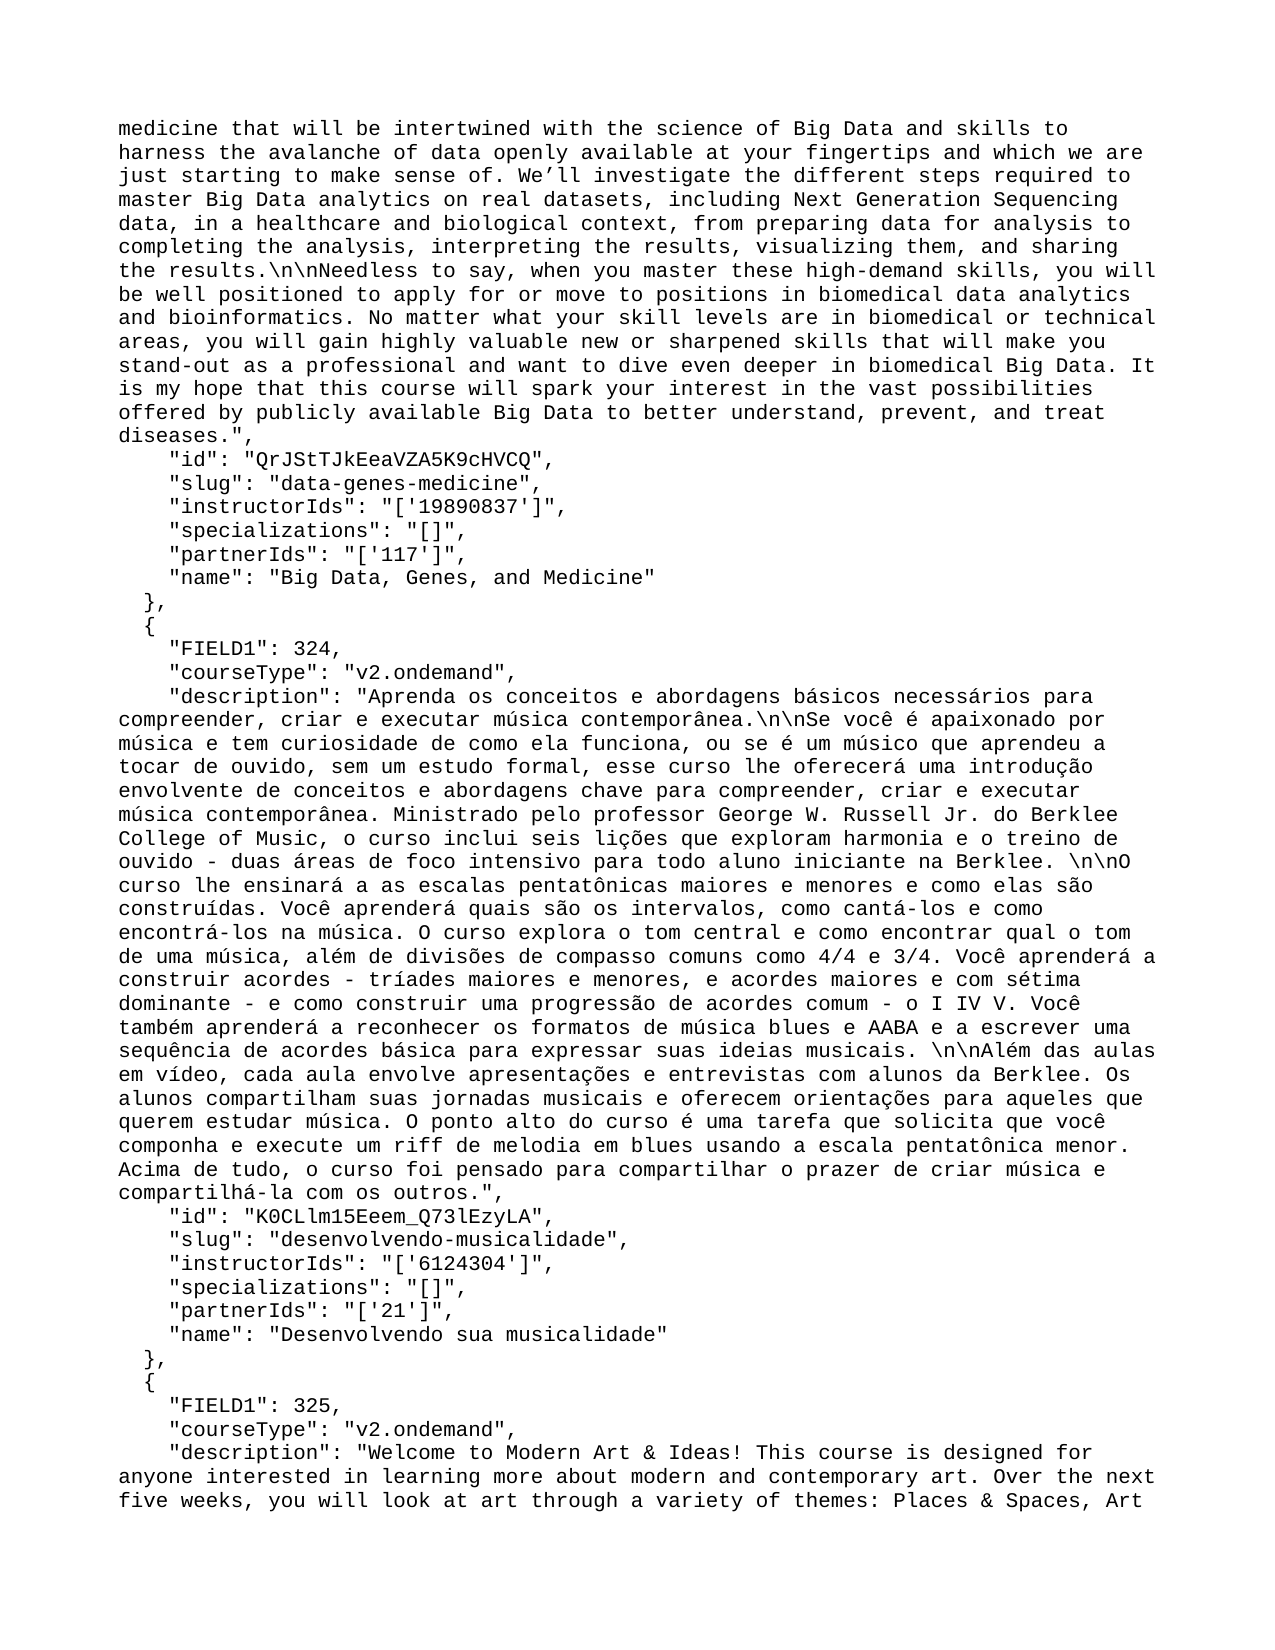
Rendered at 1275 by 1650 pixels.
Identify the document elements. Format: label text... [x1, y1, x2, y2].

text }, [118, 591, 1157, 615]
text "name": "Desenvolvendo sua musicalidade" [118, 1324, 1157, 1348]
text "courseType": "v2.ondemand", [118, 662, 1157, 686]
text "instructorIds": "['6124304']", [118, 1253, 1157, 1277]
text "instructorIds": "['19890837']", [118, 496, 1157, 520]
text "name": "Big Data, Genes, and Medicine" [118, 567, 1157, 591]
text "slug": "data-genes-medicine", [118, 473, 1157, 496]
text "description": "Aprenda os conceitos e abordagens básicos necessários para compreender, criar e executar música contemporânea.\n\nSe você é apaixonado por música e tem curiosidade de como ela funciona, ou se é um músico que aprendeu a tocar de ouvido, sem um estudo formal, esse curso lhe oferecerá uma introdução envolvente de conceitos e abordagens chave para compreender, criar e executar música contemporânea. Ministrado pelo professor George W. Russell Jr. do Berklee College of Music, o curso inclui seis lições que exploram harmonia e o treino de ouvido - duas áreas de foco intensivo para todo aluno iniciante na Berklee. \n\nO curso lhe ensinará a as escalas pentatônicas maiores e menores e como elas são construídas. Você aprenderá quais são os intervalos, como cantá-los e como encontrá-los na música. O curso explora o tom central e como encontrar qual o tom de uma música, além de divisões de compasso comuns como 4/4 e 3/4. Você aprenderá a construir acordes - tríades maiores e menores, e acordes maiores e com sétima dominante - e como construir uma progressão de acordes comum - o I IV V. Você também aprenderá a reconhecer os formatos de música blues e AABA e a escrever uma sequência de acordes básica para expressar suas ideias musicais. \n\nAlém das aulas em vídeo, cada aula envolve apresentações e entrevistas com alunos da Berklee. Os alunos compartilham suas jornadas musicais e oferecem orientações para aqueles que querem estudar música. O ponto alto do curso é uma tarefa que solicita que você componha e execute um riff de melodia em blues usando a escala pentatônica menor. Acima de tudo, o curso foi pensado para compartilhar o prazer de criar música e compartilhá-la com os outros.", [118, 686, 1157, 1206]
text "courseType": "v2.ondemand", [118, 1419, 1157, 1442]
text "description": "Welcome to Modern Art & Ideas! This course is designed for anyone interested in learning more about modern and contemporary art. Over the next five weeks, you will look at art through a variety of themes: Places & Spaces, Art [118, 1442, 1157, 1513]
text }, [118, 1348, 1157, 1371]
text "specializations": "[]", [118, 520, 1157, 544]
text "partnerIds": "['21']", [118, 1300, 1157, 1324]
text { [118, 1371, 1157, 1395]
text medicine that will be intertwined with the science of Big Data and skills to harness the avalanche of data openly available at your fingertips and which we are just starting to make sense of. We’ll investigate the different steps required to master Big Data analytics on real datasets, including Next Generation Sequencing data, in a healthcare and biological context, from preparing data for analysis to completing the analysis, interpreting the results, visualizing them, and sharing the results.\n\nNeedless to say, when you master these high-demand skills, you will be well positioned to apply for or move to positions in biomedical data analytics and bioinformatics. No matter what your skill levels are in biomedical or technical areas, you will gain highly valuable new or sharpened skills that will make you stand-out as a professional and want to dive even deeper in biomedical Big Data. It is my hope that this course will spark your interest in the vast possibilities offered by publicly available Big Data to better understand, prevent, and treat diseases.", [118, 118, 1157, 449]
text "FIELD1": 324, [118, 638, 1157, 662]
text "specializations": "[]", [118, 1277, 1157, 1300]
text "id": "K0CLlm15Eeem_Q73lEzyLA", [118, 1206, 1157, 1229]
text "FIELD1": 325, [118, 1395, 1157, 1419]
text { [118, 615, 1157, 638]
text "slug": "desenvolvendo-musicalidade", [118, 1229, 1157, 1253]
text "id": "QrJStTJkEeaVZA5K9cHVCQ", [118, 449, 1157, 473]
text "partnerIds": "['117']", [118, 544, 1157, 567]
